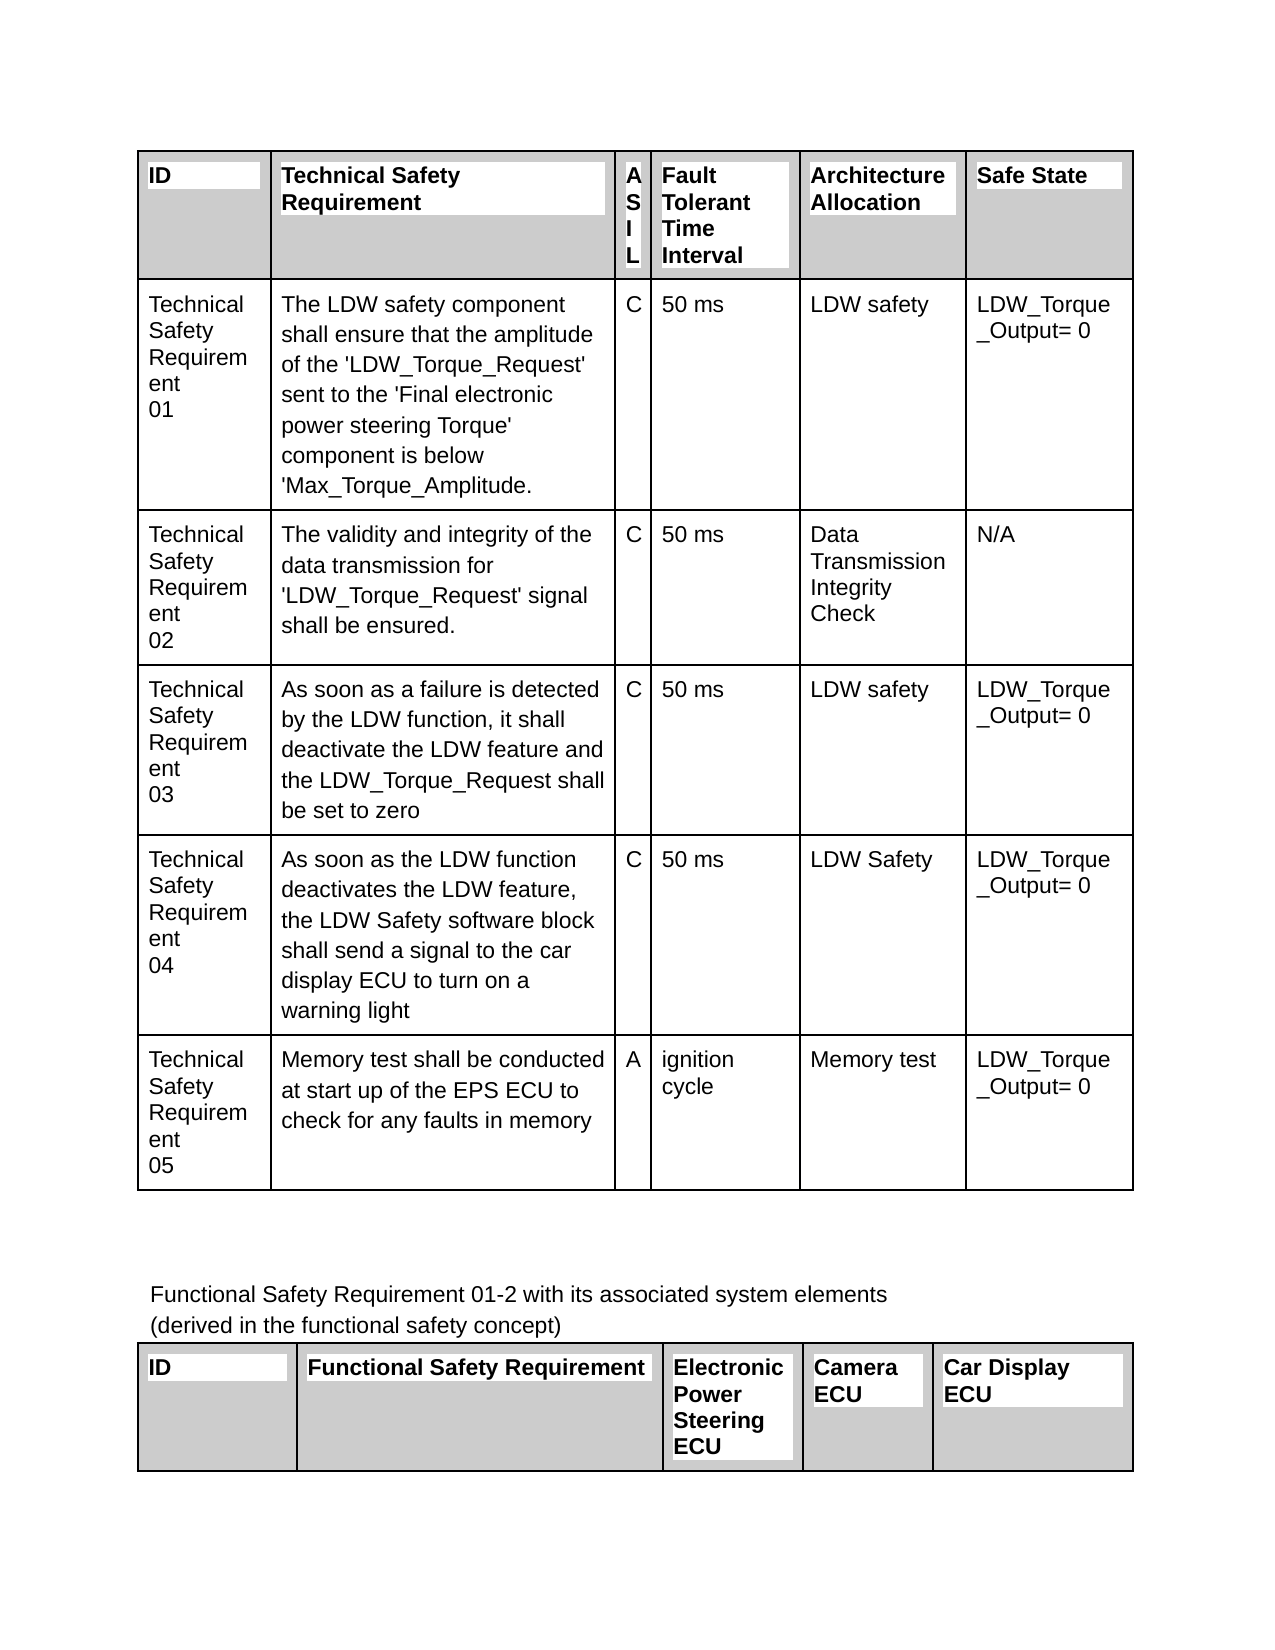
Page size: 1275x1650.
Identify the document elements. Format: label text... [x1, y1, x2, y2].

table_header Architecture Allocation [801, 152, 965, 278]
table_header ID [139, 152, 270, 278]
table_header Technical Safety Requirement [272, 152, 614, 278]
table_cell Memory test [801, 1036, 965, 1189]
table_header Car Display ECU [934, 1344, 1132, 1470]
table_header Fault Tolerant Time Interval [652, 152, 799, 278]
table_cell ignition cycle [652, 1036, 799, 1189]
table_cell Technical Safety Requirement 04 [139, 836, 270, 1034]
table_cell LDW Safety [801, 836, 965, 1034]
table_cell C [616, 511, 650, 663]
table_cell C [616, 836, 650, 1034]
text Functional Safety Requirement 01-2 with its associated system elements [150, 1281, 1125, 1308]
table_cell The LDW safety component shall ensure that the amplitude of the 'LDW_Torque_Request' sent to the 'Final electronic power steering Torque' component is below 'Max_Torque_Amplitude. [272, 280, 614, 509]
table_cell N/A [967, 511, 1132, 663]
table_cell Technical Safety Requirement 01 [139, 280, 270, 509]
table_header Camera ECU [804, 1344, 932, 1470]
table_cell As soon as a failure is detected by the LDW function, it shall deactivate the LDW feature and the LDW_Torque_Request shall be set to zero [272, 666, 614, 834]
text (derived in the functional safety concept) [150, 1312, 1125, 1338]
table_cell C [616, 666, 650, 834]
table_cell Memory test shall be conducted at start up of the EPS ECU to check for any faults in memory [272, 1036, 614, 1189]
table_cell C [616, 280, 650, 509]
table_cell 50 ms [652, 836, 799, 1034]
table_cell The validity and integrity of the data transmission for 'LDW_Torque_Request' signal shall be ensured. [272, 511, 614, 663]
table_cell LDW safety [801, 280, 965, 509]
table_cell 50 ms [652, 280, 799, 509]
table_cell LDW_Torque_Output= 0 [967, 836, 1132, 1034]
table_cell As soon as the LDW function deactivates the LDW feature, the LDW Safety software block shall send a signal to the car display ECU to turn on a warning light [272, 836, 614, 1034]
table_cell LDW_Torque_Output= 0 [967, 280, 1132, 509]
table_cell Technical Safety Requirement 02 [139, 511, 270, 663]
table_header Electronic Power Steering ECU [664, 1344, 802, 1470]
table_cell A [616, 1036, 650, 1189]
table_header ID [139, 1344, 296, 1470]
table_header Functional Safety Requirement [298, 1344, 662, 1470]
table_cell Data Transmission Integrity Check [801, 511, 965, 663]
table_cell LDW_Torque_Output= 0 [967, 1036, 1132, 1189]
table_cell Technical Safety Requirement 05 [139, 1036, 270, 1189]
table_header Safe State [967, 152, 1132, 278]
table_cell LDW safety [801, 666, 965, 834]
table_cell 50 ms [652, 511, 799, 663]
table_cell LDW_Torque_Output= 0 [967, 666, 1132, 834]
table_cell Technical Safety Requirement 03 [139, 666, 270, 834]
table_header ASIL [616, 152, 650, 278]
table_cell 50 ms [652, 666, 799, 834]
